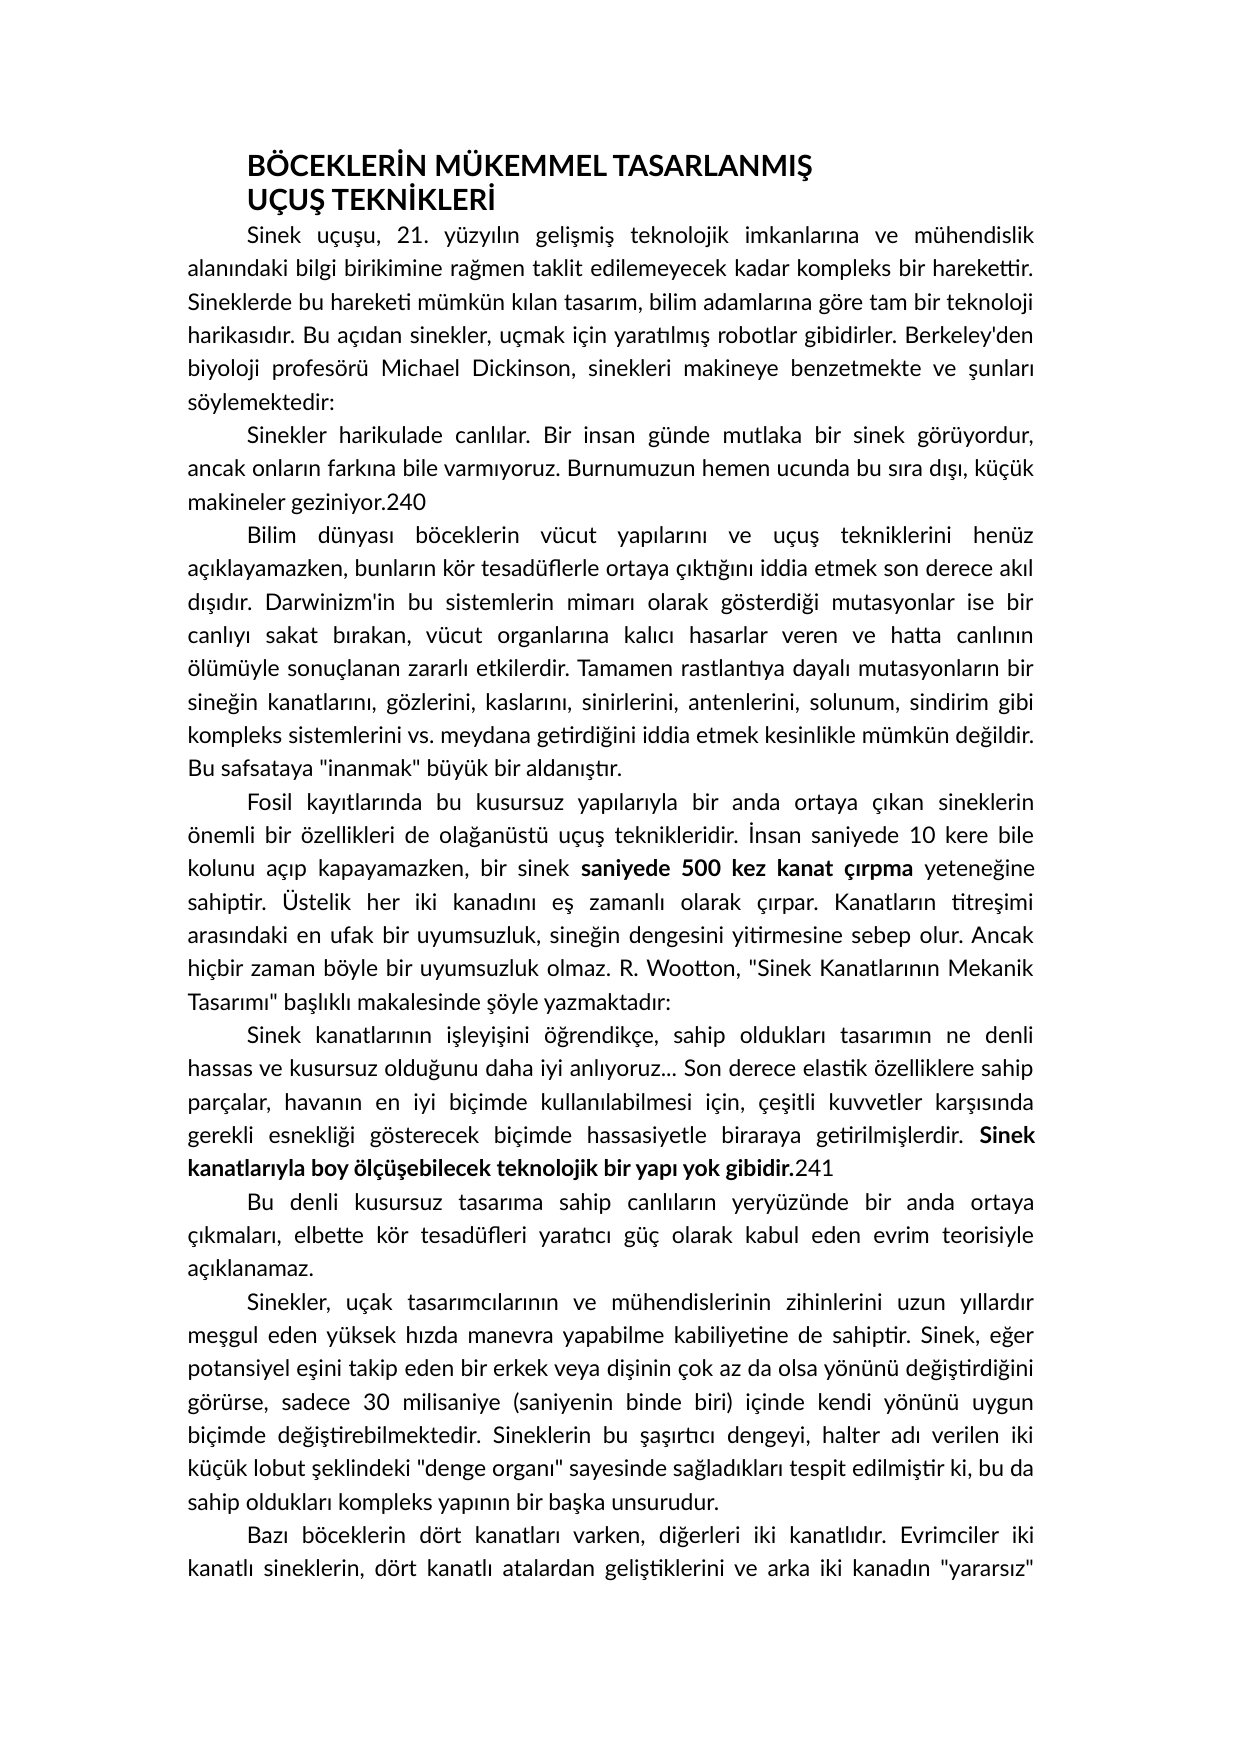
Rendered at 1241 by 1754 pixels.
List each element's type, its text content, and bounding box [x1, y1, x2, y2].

subtitle BÖCEKLERİN MÜKEMMEL TASARLANMIŞ [187, 150, 1035, 183]
text Fosil kayıtlarında bu kusursuz yapılarıyla bir anda ortaya çıkan sineklerin önemli bir özellikleri de olağanüstü uçuş teknikleridir. İnsan saniyede 10 kere bile kolunu açıp kapayamazken, bir sinek saniyede 500 kez kanat çırpma yeteneğine sahiptir. Üstelik her iki kanadını eş zamanlı olarak çırpar. Kanatların titreşimi arasındaki en ufak bir uyumsuzluk, sineğin dengesini yitirmesine sebep olur. Ancak hiçbir zaman böyle bir uyumsuzluk olmaz. R. Wootton, "Sinek Kanatlarının Mekanik Tasarımı" başlıklı makalesinde şöyle yazmaktadır: [187, 783, 1035, 1017]
text Sinek kanatlarının işleyişini öğrendikçe, sahip oldukları tasarımın ne denli hassas ve kusursuz olduğunu daha iyi anlıyoruz... Son derece elastik özelliklere sahip parçalar, havanın en iyi biçimde kullanılabilmesi için, çeşitli kuvvetler karşısında gerekli esnekliği gösterecek biçimde hassasiyetle biraraya getirilmişlerdir. Sinek kanatlarıyla boy ölçüşebilecek teknolojik bir yapı yok gibidir.241 [187, 1017, 1035, 1183]
text Sinekler, uçak tasarımcılarının ve mühendislerinin zihinlerini uzun yıllardır meşgul eden yüksek hızda manevra yapabilme kabiliyetine de sahiptir. Sinek, eğer potansiyel eşini takip eden bir erkek veya dişinin çok az da olsa yönünü değiştirdiğini görürse, sadece 30 milisaniye (saniyenin binde biri) içinde kendi yönünü uygun biçimde değiştirebilmektedir. Sineklerin bu şaşırtıcı dengeyi, halter adı verilen iki küçük lobut şeklindeki "denge organı" sayesinde sağladıkları tespit edilmiştir ki, bu da sahip oldukları kompleks yapının bir başka unsurudur. [187, 1283, 1035, 1517]
text Bilim dünyası böceklerin vücut yapılarını ve uçuş tekniklerini henüz açıklayamazken, bunların kör tesadüflerle ortaya çıktığını iddia etmek son derece akıl dışıdır. Darwinizm'in bu sistemlerin mimarı olarak gösterdiği mutasyonlar ise bir canlıyı sakat bırakan, vücut organlarına kalıcı hasarlar veren ve hatta canlının ölümüyle sonuçlanan zararlı etkilerdir. Tamamen rastlantıya dayalı mutasyonların bir sineğin kanatlarını, gözlerini, kaslarını, sinirlerini, antenlerini, solunum, sindirim gibi kompleks sistemlerini vs. meydana getirdiğini iddia etmek kesinlikle mümkün değildir. Bu safsataya "inanmak" büyük bir aldanıştır. [187, 517, 1035, 783]
text Bu denli kusursuz tasarıma sahip canlıların yeryüzünde bir anda ortaya çıkmaları, elbette kör tesadüfleri yaratıcı güç olarak kabul eden evrim teorisiyle açıklanamaz. [187, 1183, 1035, 1283]
text Sinek uçuşu, 21. yüzyılın gelişmiş teknolojik imkanlarına ve mühendislik alanındaki bilgi birikimine rağmen taklit edilemeyecek kadar kompleks bir harekettir. Sineklerde bu hareketi mümkün kılan tasarım, bilim adamlarına göre tam bir teknoloji harikasıdır. Bu açıdan sinekler, uçmak için yaratılmış robotlar gibidirler. Berkeley'den biyoloji profesörü Michael Dickinson, sinekleri makineye benzetmekte ve şunları söylemektedir: [187, 217, 1035, 417]
text Bazı böceklerin dört kanatları varken, diğerleri iki kanatlıdır. Evrimciler iki kanatlı sineklerin, dört kanatlı atalardan geliştiklerini ve arka iki kanadın "yararsız" [187, 1517, 1035, 1583]
text Sinekler harikulade canlılar. Bir insan günde mutlaka bir sinek görüyordur, ancak onların farkına bile varmıyoruz. Burnumuzun hemen ucunda bu sıra dışı, küçük makineler geziniyor.240 [187, 417, 1035, 517]
subtitle UÇUŞ TEKNİKLERİ [187, 183, 1035, 217]
